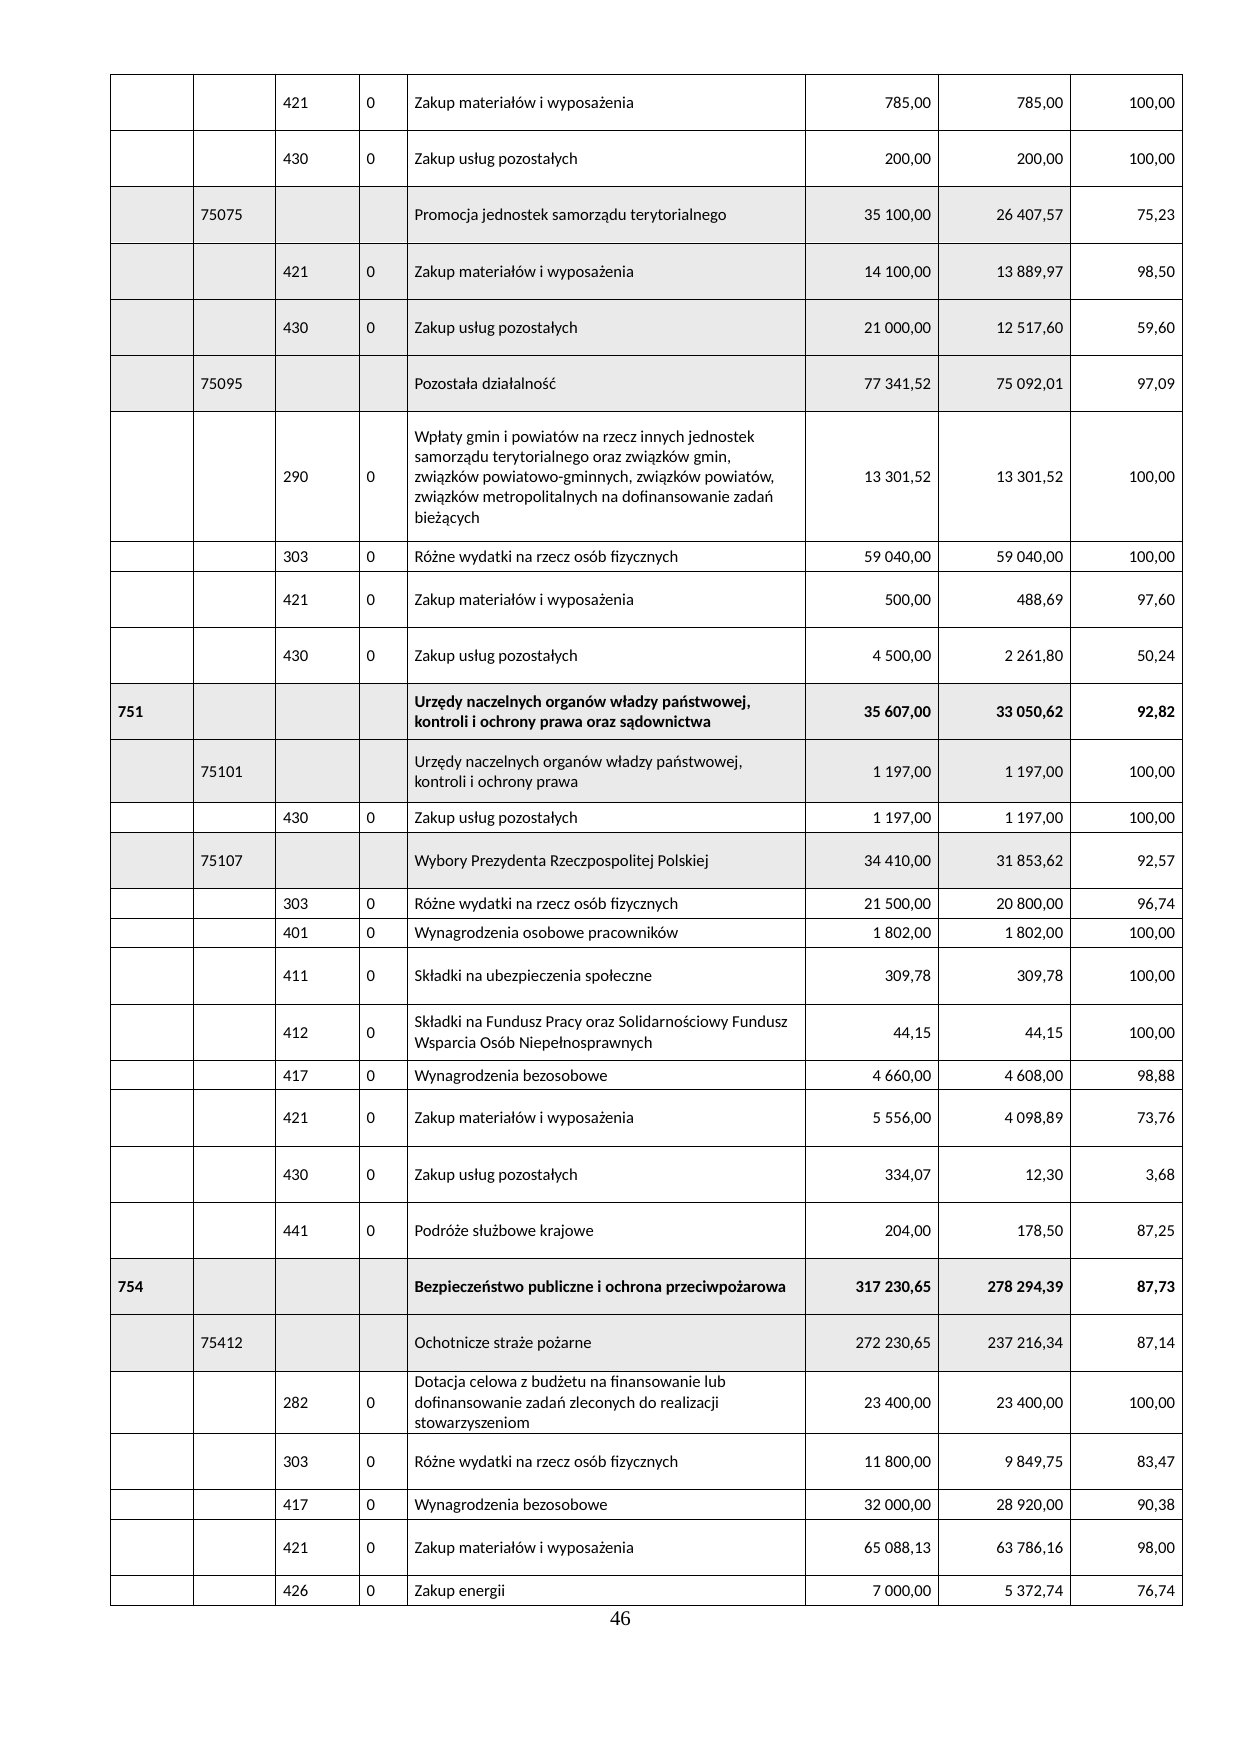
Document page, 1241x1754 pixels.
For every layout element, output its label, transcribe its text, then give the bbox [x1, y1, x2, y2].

table_cell 0 [360, 919, 407, 947]
table_cell 31 853,62 [939, 833, 1070, 888]
table_cell 0 [360, 628, 407, 683]
table_cell Różne wydatki na rzecz osób fizycznych [408, 542, 805, 571]
table_cell 1 197,00 [939, 803, 1070, 832]
table_cell 90,38 [1071, 1490, 1182, 1518]
table_cell [194, 948, 275, 1003]
table_cell 59,60 [1071, 300, 1182, 355]
table_cell 303 [276, 889, 359, 917]
table_cell 21 000,00 [806, 300, 938, 355]
table_cell 3,68 [1071, 1147, 1182, 1202]
table_cell Składki na ubezpieczenia społeczne [408, 948, 805, 1003]
table_cell [194, 1520, 275, 1575]
table_cell 11 800,00 [806, 1434, 938, 1489]
table_cell 44,15 [939, 1005, 1070, 1060]
table_cell 4 608,00 [939, 1061, 1070, 1089]
table_cell [111, 889, 193, 917]
table_cell [194, 75, 275, 130]
table_cell 0 [360, 1203, 407, 1258]
table_cell 98,50 [1071, 244, 1182, 299]
table_cell 421 [276, 1520, 359, 1575]
table_cell [194, 1372, 275, 1433]
table_cell 0 [360, 889, 407, 917]
table_cell 1 197,00 [806, 740, 938, 802]
table_cell 290 [276, 412, 359, 541]
table_cell 401 [276, 919, 359, 947]
table_cell [194, 131, 275, 186]
table_cell [111, 628, 193, 683]
table_cell [111, 572, 193, 627]
table_cell [194, 244, 275, 299]
table_cell [111, 244, 193, 299]
table_cell 334,07 [806, 1147, 938, 1202]
table_cell 92,57 [1071, 833, 1182, 888]
table_cell 75101 [194, 740, 275, 802]
table_cell 83,47 [1071, 1434, 1182, 1489]
table_cell [360, 740, 407, 802]
table_cell 13 889,97 [939, 244, 1070, 299]
table_cell Zakup energii [408, 1576, 805, 1604]
table_cell 92,82 [1071, 684, 1182, 739]
table_cell 73,76 [1071, 1090, 1182, 1146]
table_cell 100,00 [1071, 131, 1182, 186]
table_cell 100,00 [1071, 75, 1182, 130]
table_cell 785,00 [806, 75, 938, 130]
table_cell Zakup usług pozostałych [408, 131, 805, 186]
table_cell 26 407,57 [939, 187, 1070, 242]
table_cell Zakup materiałów i wyposażenia [408, 1090, 805, 1146]
table_cell 309,78 [939, 948, 1070, 1003]
table_cell 754 [111, 1259, 193, 1314]
table_cell 0 [360, 75, 407, 130]
table_cell 35 100,00 [806, 187, 938, 242]
table_cell 87,14 [1071, 1315, 1182, 1371]
table_cell 0 [360, 1372, 407, 1433]
table_cell 421 [276, 572, 359, 627]
table_cell [111, 919, 193, 947]
table_cell [111, 1372, 193, 1433]
table_cell [111, 803, 193, 832]
table_cell 23 400,00 [806, 1372, 938, 1433]
table_cell 430 [276, 1147, 359, 1202]
table_cell [194, 803, 275, 832]
table_cell [111, 1520, 193, 1575]
table_cell 1 802,00 [806, 919, 938, 947]
table_cell [194, 1490, 275, 1518]
table_cell [194, 1005, 275, 1060]
table_cell [360, 1315, 407, 1371]
table_cell [111, 1576, 193, 1604]
table_cell 200,00 [939, 131, 1070, 186]
table_cell 785,00 [939, 75, 1070, 130]
table_cell 421 [276, 75, 359, 130]
table_cell 5 556,00 [806, 1090, 938, 1146]
table_cell 76,74 [1071, 1576, 1182, 1604]
table_cell 98,00 [1071, 1520, 1182, 1575]
table_cell Zakup materiałów i wyposażenia [408, 244, 805, 299]
table_cell [194, 1203, 275, 1258]
table_cell 20 800,00 [939, 889, 1070, 917]
table_cell Wynagrodzenia bezosobowe [408, 1490, 805, 1518]
table_cell 23 400,00 [939, 1372, 1070, 1433]
table_cell 59 040,00 [939, 542, 1070, 571]
table_cell [360, 684, 407, 739]
table_cell 75412 [194, 1315, 275, 1371]
table_cell [276, 833, 359, 888]
table_cell [194, 1147, 275, 1202]
table_cell [111, 356, 193, 411]
table_cell 77 341,52 [806, 356, 938, 411]
table_cell 4 660,00 [806, 1061, 938, 1089]
table_cell 100,00 [1071, 948, 1182, 1003]
table_cell 411 [276, 948, 359, 1003]
table_cell Bezpieczeństwo publiczne i ochrona przeciwpożarowa [408, 1259, 805, 1314]
table_cell 5 372,74 [939, 1576, 1070, 1604]
table_cell 412 [276, 1005, 359, 1060]
table_cell 0 [360, 300, 407, 355]
table_cell 488,69 [939, 572, 1070, 627]
table_cell 421 [276, 1090, 359, 1146]
table_cell [276, 1259, 359, 1314]
table_cell 178,50 [939, 1203, 1070, 1258]
table_cell [111, 300, 193, 355]
table_cell 87,25 [1071, 1203, 1182, 1258]
table_cell [111, 542, 193, 571]
table_cell 0 [360, 1520, 407, 1575]
table_cell 9 849,75 [939, 1434, 1070, 1489]
table_cell [276, 740, 359, 802]
table_cell 0 [360, 1434, 407, 1489]
table_cell 1 197,00 [806, 803, 938, 832]
table_cell [111, 1434, 193, 1489]
table_cell 75 092,01 [939, 356, 1070, 411]
table_cell Zakup usług pozostałych [408, 803, 805, 832]
table_cell [111, 1005, 193, 1060]
table_cell 13 301,52 [806, 412, 938, 541]
table_cell [360, 833, 407, 888]
table_cell 65 088,13 [806, 1520, 938, 1575]
table_cell [194, 412, 275, 541]
table_cell 278 294,39 [939, 1259, 1070, 1314]
table_cell 21 500,00 [806, 889, 938, 917]
table_cell 97,09 [1071, 356, 1182, 411]
table_cell [194, 919, 275, 947]
table_cell 303 [276, 542, 359, 571]
table_cell [360, 356, 407, 411]
table_cell 14 100,00 [806, 244, 938, 299]
table_cell [111, 948, 193, 1003]
table_cell 0 [360, 131, 407, 186]
table_cell 75075 [194, 187, 275, 242]
table_cell [194, 889, 275, 917]
table_cell 100,00 [1071, 740, 1182, 802]
table_cell 0 [360, 572, 407, 627]
table_cell 272 230,65 [806, 1315, 938, 1371]
table_cell 100,00 [1071, 803, 1182, 832]
table_cell 430 [276, 628, 359, 683]
table_cell 100,00 [1071, 919, 1182, 947]
table_cell 75095 [194, 356, 275, 411]
table_cell [111, 412, 193, 541]
table_cell 44,15 [806, 1005, 938, 1060]
table_cell 28 920,00 [939, 1490, 1070, 1518]
table_cell 237 216,34 [939, 1315, 1070, 1371]
table_cell Podróże służbowe krajowe [408, 1203, 805, 1258]
table_cell [194, 1090, 275, 1146]
table_cell 309,78 [806, 948, 938, 1003]
table_cell 63 786,16 [939, 1520, 1070, 1575]
table_cell [111, 1315, 193, 1371]
table_cell 430 [276, 131, 359, 186]
table_cell 430 [276, 300, 359, 355]
table_cell [111, 1203, 193, 1258]
table_cell 303 [276, 1434, 359, 1489]
table_cell 0 [360, 1490, 407, 1518]
table_cell [194, 684, 275, 739]
table_cell [111, 740, 193, 802]
table_cell [276, 684, 359, 739]
table_cell Pozostała działalność [408, 356, 805, 411]
table_cell [111, 131, 193, 186]
table_cell 50,24 [1071, 628, 1182, 683]
table_cell Zakup usług pozostałych [408, 300, 805, 355]
table_cell [276, 187, 359, 242]
table_cell 1 197,00 [939, 740, 1070, 802]
table_cell 87,73 [1071, 1259, 1182, 1314]
table_cell 100,00 [1071, 1005, 1182, 1060]
table_cell [360, 187, 407, 242]
table_cell Różne wydatki na rzecz osób fizycznych [408, 1434, 805, 1489]
table_cell Wybory Prezydenta Rzeczpospolitej Polskiej [408, 833, 805, 888]
table_cell [111, 833, 193, 888]
table_cell Ochotnicze straże pożarne [408, 1315, 805, 1371]
table_cell 7 000,00 [806, 1576, 938, 1604]
table_cell 4 098,89 [939, 1090, 1070, 1146]
table_cell 0 [360, 1090, 407, 1146]
table_cell 0 [360, 1061, 407, 1089]
table_cell 2 261,80 [939, 628, 1070, 683]
table_cell 98,88 [1071, 1061, 1182, 1089]
table_cell Urzędy naczelnych organów władzy państwowej, kontroli i ochrony prawa oraz sądownictwa [408, 684, 805, 739]
table_cell 12 517,60 [939, 300, 1070, 355]
table_cell 417 [276, 1490, 359, 1518]
table_cell [111, 1147, 193, 1202]
table_cell 0 [360, 542, 407, 571]
table_cell [194, 628, 275, 683]
table_cell [111, 1490, 193, 1518]
table_cell Zakup usług pozostałych [408, 628, 805, 683]
table_cell Urzędy naczelnych organów władzy państwowej, kontroli i ochrony prawa [408, 740, 805, 802]
table_cell [194, 542, 275, 571]
table_cell 0 [360, 948, 407, 1003]
table_cell 100,00 [1071, 542, 1182, 571]
table_cell 59 040,00 [806, 542, 938, 571]
table_cell 4 500,00 [806, 628, 938, 683]
table_cell 441 [276, 1203, 359, 1258]
table_cell 33 050,62 [939, 684, 1070, 739]
table_cell Wynagrodzenia osobowe pracowników [408, 919, 805, 947]
table_cell 426 [276, 1576, 359, 1604]
table_cell 12,30 [939, 1147, 1070, 1202]
table_cell Zakup materiałów i wyposażenia [408, 75, 805, 130]
table_cell Wpłaty gmin i powiatów na rzecz innych jednostek samorządu terytorialnego oraz związków gmin, związków powiatowo-gminnych, związków powiatów, związków metropolitalnych na dofinansowanie zadań bieżących [408, 412, 805, 541]
table_cell [276, 1315, 359, 1371]
table_cell 1 802,00 [939, 919, 1070, 947]
table_cell 500,00 [806, 572, 938, 627]
table_cell 200,00 [806, 131, 938, 186]
table_cell [276, 356, 359, 411]
table_cell 417 [276, 1061, 359, 1089]
table_cell [111, 1090, 193, 1146]
table_cell [194, 1434, 275, 1489]
table_cell [194, 572, 275, 627]
table_cell 282 [276, 1372, 359, 1433]
table_cell 96,74 [1071, 889, 1182, 917]
table_cell [111, 75, 193, 130]
table_cell Zakup materiałów i wyposażenia [408, 1520, 805, 1575]
table_cell 421 [276, 244, 359, 299]
table_cell 13 301,52 [939, 412, 1070, 541]
table_cell 34 410,00 [806, 833, 938, 888]
table_cell 0 [360, 1576, 407, 1604]
table_cell 97,60 [1071, 572, 1182, 627]
table_cell [111, 187, 193, 242]
table_cell Różne wydatki na rzecz osób fizycznych [408, 889, 805, 917]
table_cell [194, 1061, 275, 1089]
table_cell [194, 1259, 275, 1314]
table_cell 75107 [194, 833, 275, 888]
table_cell 0 [360, 803, 407, 832]
table_cell [111, 1061, 193, 1089]
table_cell 204,00 [806, 1203, 938, 1258]
table_cell 317 230,65 [806, 1259, 938, 1314]
table_cell [360, 1259, 407, 1314]
table_cell 430 [276, 803, 359, 832]
table_cell Składki na Fundusz Pracy oraz Solidarnościowy Fundusz Wsparcia Osób Niepełnosprawnych [408, 1005, 805, 1060]
table_cell 100,00 [1071, 1372, 1182, 1433]
table_cell 0 [360, 1147, 407, 1202]
table_cell Promocja jednostek samorządu terytorialnego [408, 187, 805, 242]
table_cell [194, 1576, 275, 1604]
table_cell 0 [360, 244, 407, 299]
table_cell 32 000,00 [806, 1490, 938, 1518]
table_cell 0 [360, 412, 407, 541]
table_cell [194, 300, 275, 355]
table_cell Zakup materiałów i wyposażenia [408, 572, 805, 627]
table_cell Zakup usług pozostałych [408, 1147, 805, 1202]
table_cell 35 607,00 [806, 684, 938, 739]
table_cell Dotacja celowa z budżetu na finansowanie lub dofinansowanie zadań zleconych do realizacji stowarzyszeniom [408, 1372, 805, 1433]
table_cell 0 [360, 1005, 407, 1060]
table_cell 75,23 [1071, 187, 1182, 242]
table_cell 751 [111, 684, 193, 739]
table_cell Wynagrodzenia bezosobowe [408, 1061, 805, 1089]
table_cell 100,00 [1071, 412, 1182, 541]
